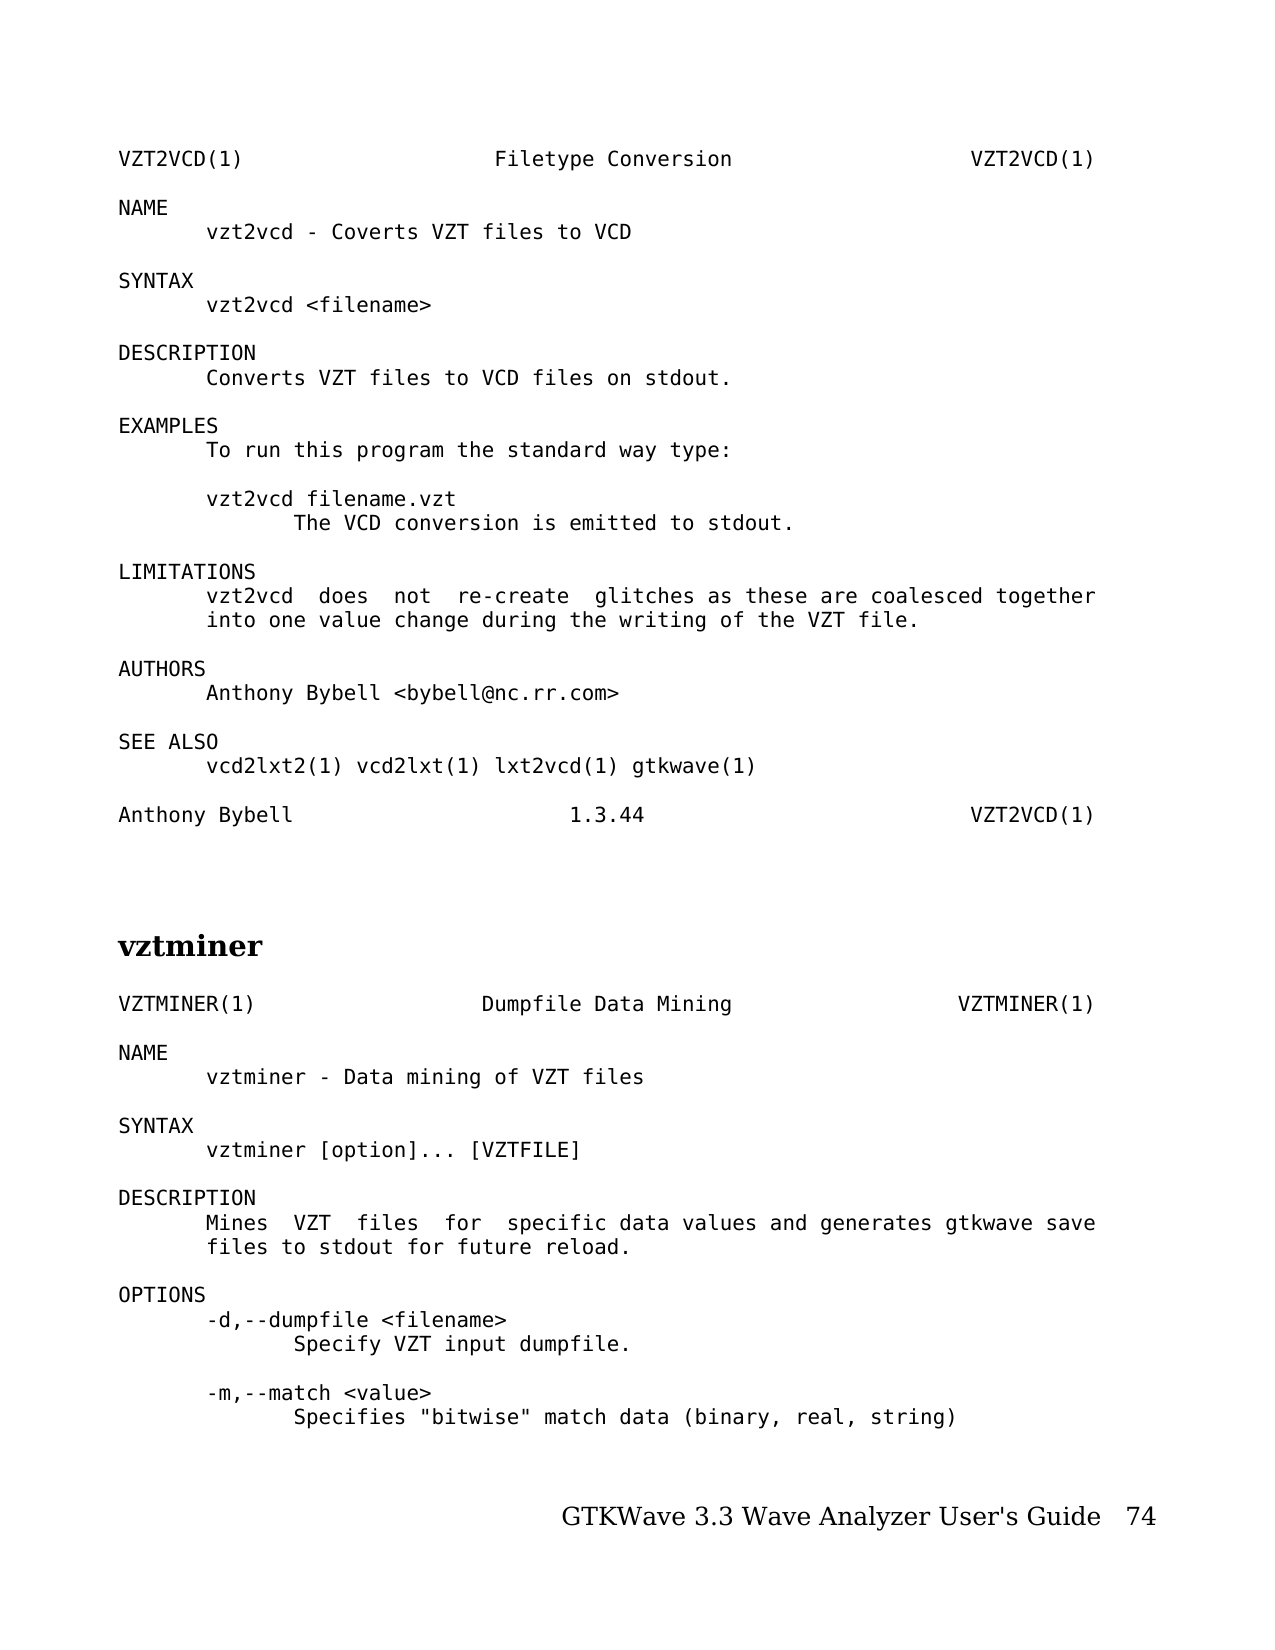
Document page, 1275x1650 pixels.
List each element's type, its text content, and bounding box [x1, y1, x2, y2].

text The VCD conversion is emitted to stdout. [118, 511, 1157, 536]
text Specify VZT input dumpfile. [118, 1332, 1157, 1356]
text Anthony Bybell <bybell@nc.rr.com> [118, 681, 1157, 706]
text files to stdout for future reload. [118, 1235, 1157, 1259]
text vztminer [option]... [VZTFILE] [118, 1138, 1157, 1162]
text vzt2vcd filename.vzt [118, 487, 1157, 511]
text AUTHORS [118, 657, 1157, 681]
text VZT2VCD(1) Filetype Conversion VZT2VCD(1) [118, 147, 1157, 172]
text vzt2vcd <filename> [118, 293, 1157, 317]
text Specifies "bitwise" match data (binary, real, string) [118, 1405, 1157, 1429]
text Anthony Bybell 1.3.44 VZT2VCD(1) [118, 803, 1157, 827]
text DESCRIPTION [118, 341, 1157, 366]
text NAME [118, 196, 1157, 220]
text VZTMINER(1) Dumpfile Data Mining VZTMINER(1) [118, 992, 1157, 1017]
text SYNTAX [118, 1114, 1157, 1138]
text -m,--match <value> [118, 1381, 1157, 1405]
text Mines VZT files for specific data values and generates gtkwave save [118, 1211, 1157, 1235]
text SYNTAX [118, 269, 1157, 293]
text DESCRIPTION [118, 1186, 1157, 1211]
text Converts VZT files to VCD files on stdout. [118, 366, 1157, 390]
text OPTIONS [118, 1283, 1157, 1308]
text vztminer - Data mining of VZT files [118, 1065, 1157, 1089]
text EXAMPLES [118, 414, 1157, 438]
text LIMITATIONS [118, 560, 1157, 584]
text vcd2lxt2(1) vcd2lxt(1) lxt2vcd(1) gtkwave(1) [118, 754, 1157, 778]
text vzt2vcd does not re-create glitches as these are coalesced together [118, 584, 1157, 608]
text vztminer [118, 929, 1157, 963]
text -d,--dumpfile <filename> [118, 1308, 1157, 1332]
text into one value change during the writing of the VZT file. [118, 608, 1157, 633]
text SEE ALSO [118, 730, 1157, 754]
text vzt2vcd - Coverts VZT files to VCD [118, 220, 1157, 244]
text To run this program the standard way type: [118, 438, 1157, 463]
text NAME [118, 1041, 1157, 1065]
